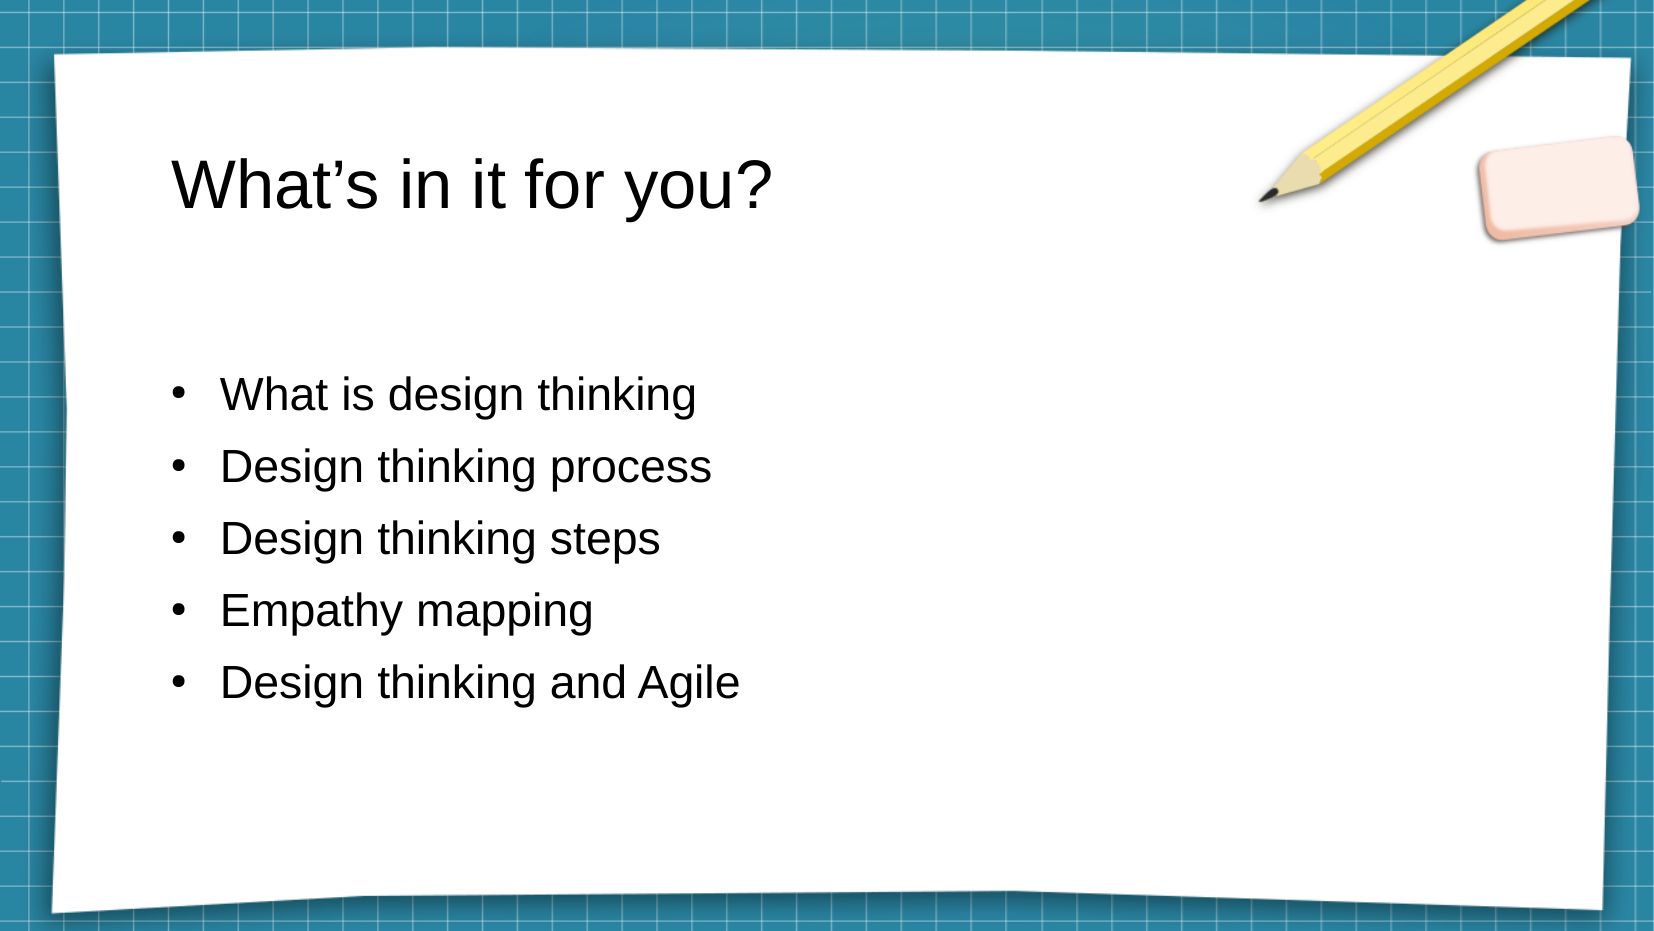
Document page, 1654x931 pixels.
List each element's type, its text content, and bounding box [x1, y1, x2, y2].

title What’s in it for you? [120, 107, 826, 263]
list What is design thinking Design thinking process Design thinking steps Empathy mapping Design thinking and Agile [154, 367, 1501, 713]
picture [0, 0, 1654, 931]
